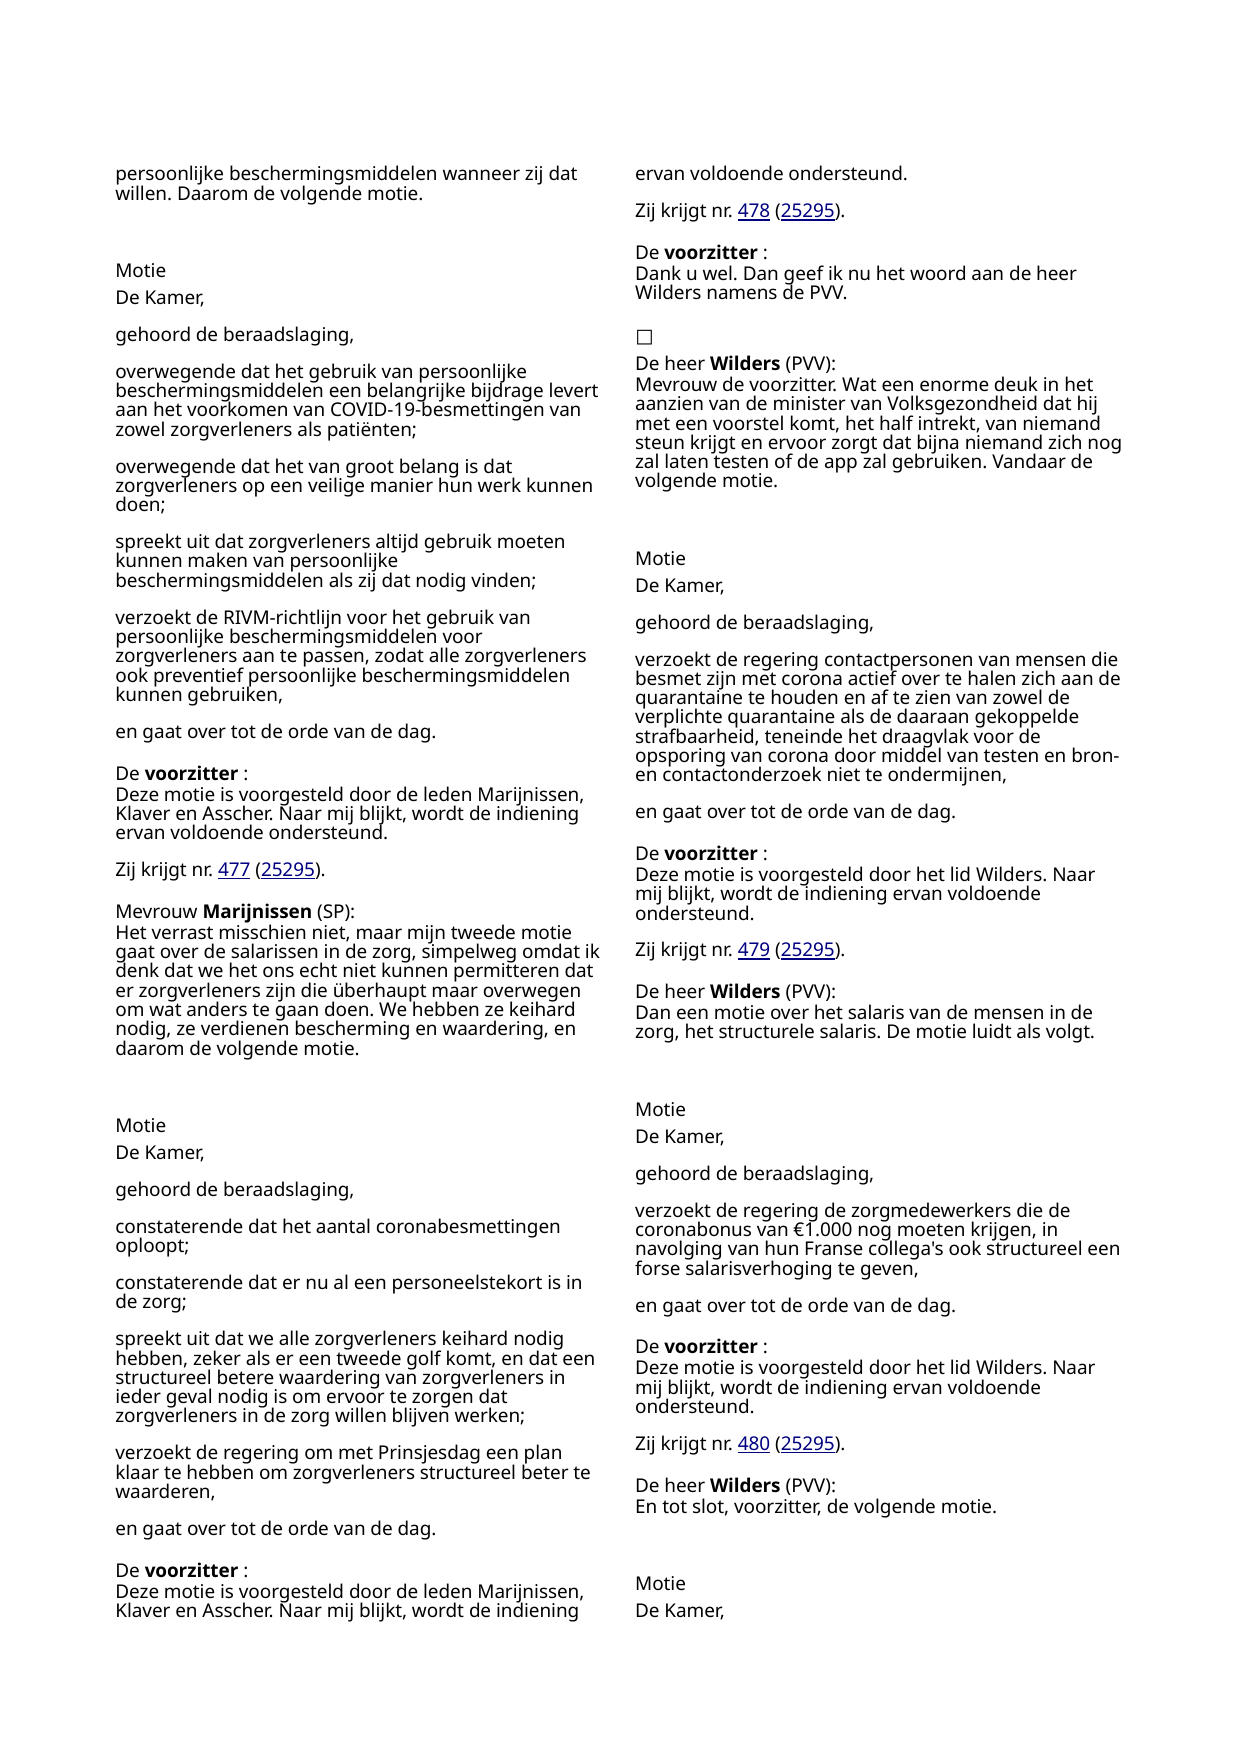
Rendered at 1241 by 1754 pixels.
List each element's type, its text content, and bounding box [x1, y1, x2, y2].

text Motie [635, 1570, 1125, 1596]
text Zij krijgt nr. 480 (25295). [635, 1435, 1125, 1454]
text verzoekt de RIVM-richtlijn voor het gebruik van persoonlijke beschermingsmiddelen voor zorgverleners aan te passen, zodat alle zorgverleners ook preventief persoonlijke beschermingsmiddelen kunnen gebruiken, [115, 609, 605, 705]
text gehoord de beraadslaging, [635, 1165, 1125, 1184]
text verzoekt de regering de zorgmedewerkers die de coronabonus van €1.000 nog moeten krijgen, in navolging van hun Franse collega's ook structureel een forse salarisverhoging te geven, [635, 1202, 1125, 1279]
text gehoord de beraadslaging, [115, 1181, 605, 1200]
text En tot slot, voorzitter, de volgende motie. [635, 1498, 1125, 1517]
text Dan een motie over het salaris van de mensen in de zorg, het structurele salaris. De motie luidt als volgt. [635, 1004, 1125, 1043]
text De Kamer, [115, 1144, 605, 1163]
text Motie [635, 1096, 1125, 1122]
text Deze motie is voorgesteld door de leden Marijnissen, Klaver en Asscher. Naar mij blijkt, wordt de indiening ervan voldoende ondersteund. [115, 786, 605, 843]
text ⬜ [635, 324, 1125, 350]
text Zij krijgt nr. 479 (25295). [635, 941, 1125, 961]
text overwegende dat het gebruik van persoonlijke beschermingsmiddelen een belangrijke bijdrage levert aan het voorkomen van COVID-19-besmettingen van zowel zorgverleners als patiënten; [115, 363, 605, 440]
text Motie [115, 1112, 605, 1138]
text persoonlijke beschermingsmiddelen wanneer zij dat willen. Daarom de volgende motie. [115, 165, 605, 204]
text verzoekt de regering om met Prinsjesdag een plan klaar te hebben om zorgverleners structureel beter te waarderen, [115, 1444, 605, 1502]
text spreekt uit dat we alle zorgverleners keihard nodig hebben, zeker als er een tweede golf komt, en dat een structureel betere waardering van zorgverleners in ieder geval nodig is om ervoor te zorgen dat zorgverleners in de zorg willen blijven werken; [115, 1330, 605, 1427]
text Mevrouw Marijnissen (SP): [115, 898, 605, 924]
text De voorzitter : [115, 760, 605, 786]
text De voorzitter : [635, 1334, 1125, 1359]
text Het verrast misschien niet, maar mijn tweede motie gaat over de salarissen in de zorg, simpelweg omdat ik denk dat we het ons echt niet kunnen permitteren dat er zorgverleners zijn die überhaupt maar overwegen om wat anders te gaan doen. We hebben ze keihard nodig, ze verdienen bescherming en waardering, en daarom de volgende motie. [115, 924, 605, 1059]
text verzoekt de regering contactpersonen van mensen die besmet zijn met corona actief over te halen zich aan de quarantaine te houden en af te zien van zowel de verplichte quarantaine als de daaraan gekoppelde strafbaarheid, teneinde het draagvlak voor de opsporing van corona door middel van testen en bron- en contactonderzoek niet te ondermijnen, [635, 651, 1125, 786]
text ervan voldoende ondersteund. [635, 165, 1125, 184]
text De Kamer, [635, 577, 1125, 596]
text Mevrouw de voorzitter. Wat een enorme deuk in het aanzien van de minister van Volksgezondheid dat hij met een voorstel komt, het half intrekt, van niemand steun krijgt en ervoor zorgt dat bijna niemand zich nog zal laten testen of de app zal gebruiken. Vandaar de volgende motie. [635, 376, 1125, 492]
text constaterende dat er nu al een personeelstekort is in de zorg; [115, 1274, 605, 1313]
text overwegende dat het van groot belang is dat zorgverleners op een veilige manier hun werk kunnen doen; [115, 458, 605, 516]
text constaterende dat het aantal coronabesmettingen oploopt; [115, 1218, 605, 1256]
text De heer Wilders (PVV): [635, 978, 1125, 1004]
text Deze motie is voorgesteld door de leden Marijnissen, Klaver en Asscher. Naar mij blijkt, wordt de indiening [115, 1583, 605, 1621]
text en gaat over tot de orde van de dag. [115, 1520, 605, 1539]
text Deze motie is voorgesteld door het lid Wilders. Naar mij blijkt, wordt de indiening ervan voldoende ondersteund. [635, 1359, 1125, 1417]
text Deze motie is voorgesteld door het lid Wilders. Naar mij blijkt, wordt de indiening ervan voldoende ondersteund. [635, 866, 1125, 924]
text De Kamer, [635, 1128, 1125, 1147]
text De Kamer, [635, 1602, 1125, 1621]
text De heer Wilders (PVV): [635, 350, 1125, 376]
text en gaat over tot de orde van de dag. [115, 723, 605, 742]
text gehoord de beraadslaging, [115, 326, 605, 345]
text en gaat over tot de orde van de dag. [635, 803, 1125, 822]
text gehoord de beraadslaging, [635, 614, 1125, 633]
text De voorzitter : [635, 840, 1125, 866]
text Motie [635, 545, 1125, 571]
text De voorzitter : [635, 239, 1125, 265]
text Zij krijgt nr. 478 (25295). [635, 202, 1125, 222]
text spreekt uit dat zorgverleners altijd gebruik moeten kunnen maken van persoonlijke beschermingsmiddelen als zij dat nodig vinden; [115, 533, 605, 591]
text Zij krijgt nr. 477 (25295). [115, 861, 605, 880]
text en gaat over tot de orde van de dag. [635, 1297, 1125, 1316]
text Dank u wel. Dan geef ik nu het woord aan de heer Wilders namens de PVV. [635, 265, 1125, 304]
text De Kamer, [115, 289, 605, 308]
text Motie [115, 257, 605, 283]
text De heer Wilders (PVV): [635, 1472, 1125, 1498]
text De voorzitter : [115, 1557, 605, 1583]
